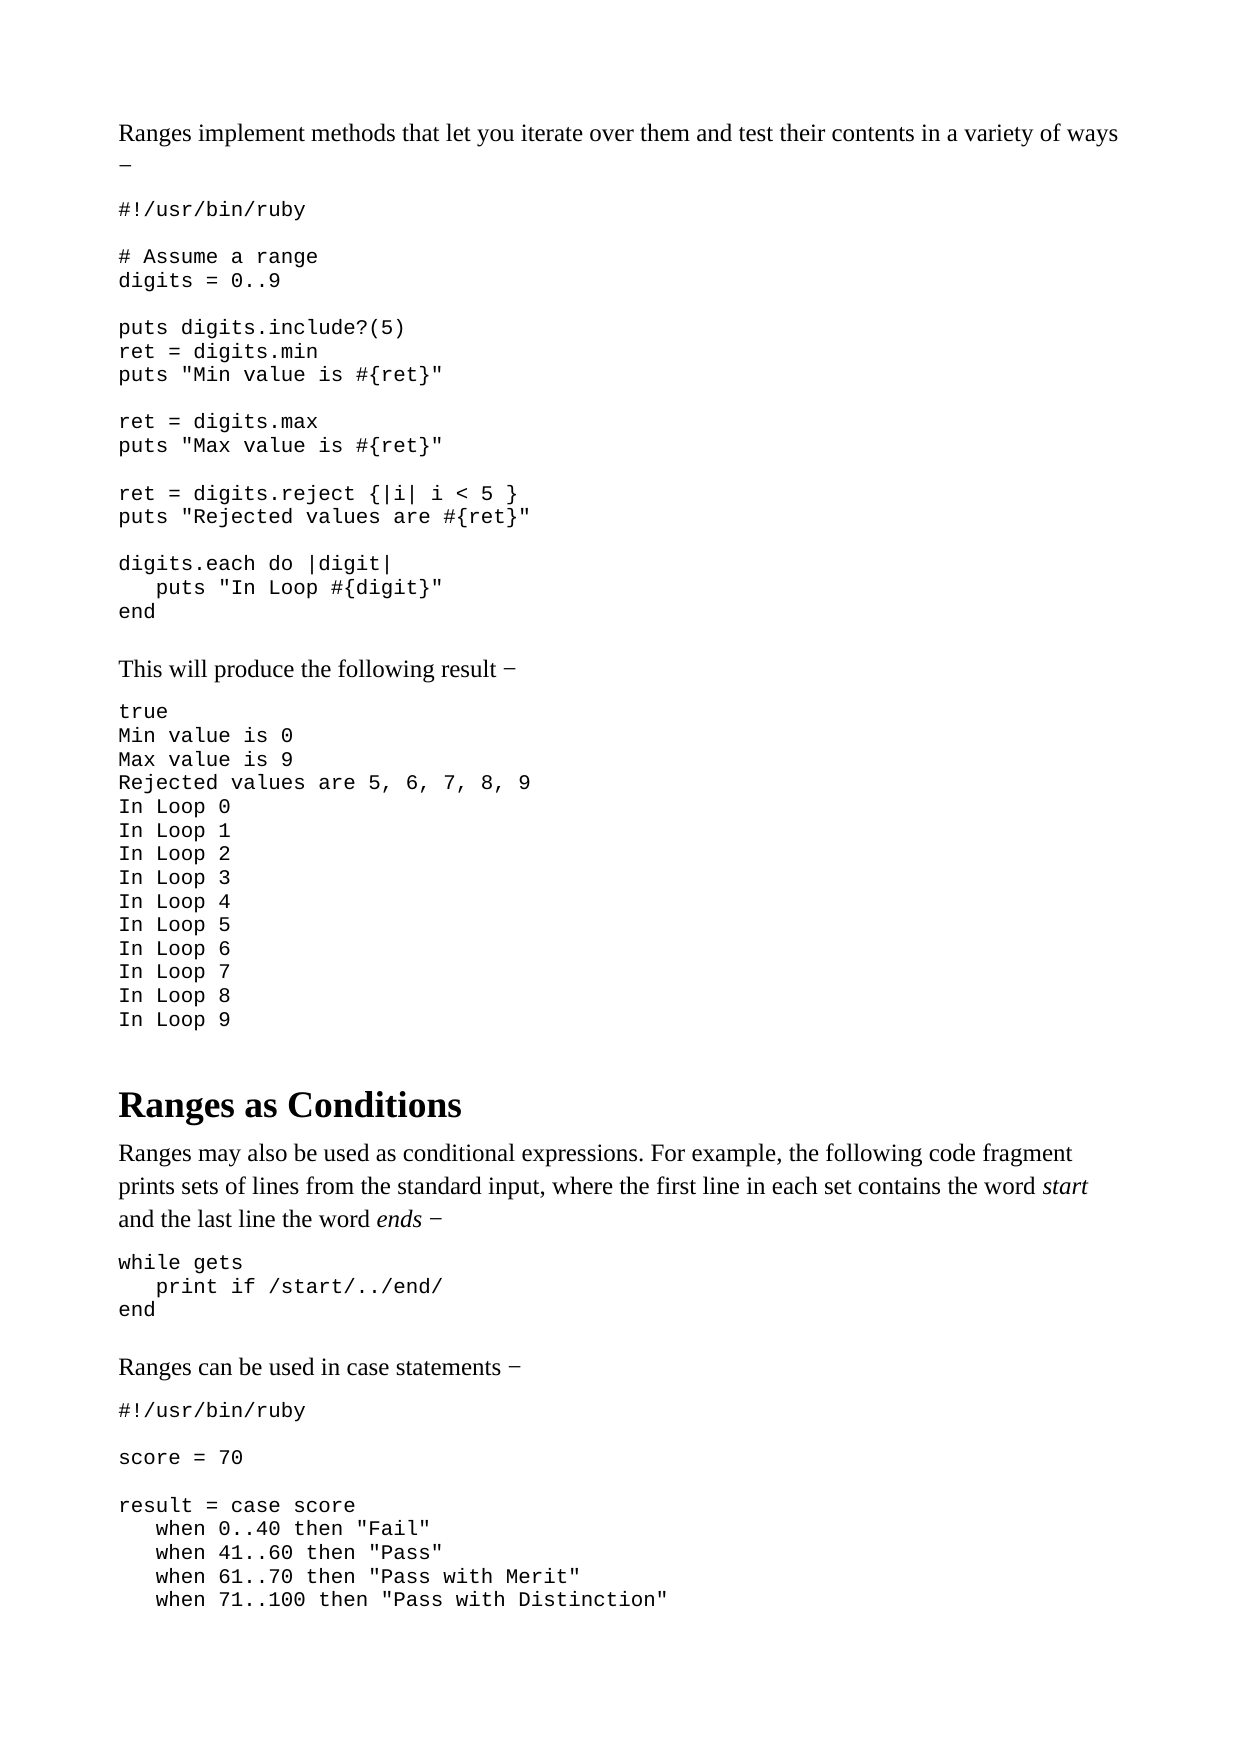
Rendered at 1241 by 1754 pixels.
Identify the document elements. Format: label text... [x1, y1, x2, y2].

text #!/usr/bin/ruby [118, 199, 1122, 222]
text In Loop 9 [118, 1009, 1122, 1032]
text ret = digits.min [118, 341, 1122, 364]
text Ranges can be used in case statements − [118, 1352, 1122, 1381]
text result = case score [118, 1495, 1122, 1518]
text ret = digits.max [118, 412, 1122, 435]
text ret = digits.reject {|i| i < 5 } [118, 482, 1122, 506]
text Min value is 0 [118, 725, 1122, 749]
text true [118, 701, 1122, 725]
text puts digits.include?(5) [118, 317, 1122, 341]
text puts "Rejected values are #{ret}" [118, 506, 1122, 530]
text In Loop 1 [118, 820, 1122, 843]
text end [118, 601, 1122, 624]
text This will produce the following result − [118, 654, 1122, 683]
text In Loop 3 [118, 867, 1122, 891]
text when 71..100 then "Pass with Distinction" [118, 1589, 1122, 1613]
text In Loop 0 [118, 796, 1122, 820]
text when 41..60 then "Pass" [118, 1542, 1122, 1566]
text In Loop 8 [118, 985, 1122, 1009]
text while gets [118, 1252, 1122, 1276]
text In Loop 7 [118, 962, 1122, 985]
text In Loop 6 [118, 938, 1122, 962]
text puts "Min value is #{ret}" [118, 364, 1122, 388]
text # Assume a range [118, 246, 1122, 270]
text In Loop 5 [118, 914, 1122, 938]
text Ranges may also be used as conditional expressions. For example, the following code fragment prints sets of lines from the standard input, where the first line in each set contains the word start and the last line the word ends − [118, 1138, 1122, 1233]
text #!/usr/bin/ruby [118, 1400, 1122, 1424]
text when 0..40 then "Fail" [118, 1518, 1122, 1542]
text Rejected values are 5, 6, 7, 8, 9 [118, 772, 1122, 796]
text puts "In Loop #{digit}" [118, 577, 1122, 601]
subtitle Ranges as Conditions [118, 1083, 1122, 1126]
text digits.each do |digit| [118, 553, 1122, 577]
text digits = 0..9 [118, 270, 1122, 293]
text print if /start/../end/ [118, 1276, 1122, 1299]
text Max value is 9 [118, 749, 1122, 772]
text Ranges implement methods that let you iterate over them and test their contents in a variety of ways − [118, 118, 1122, 180]
text end [118, 1299, 1122, 1323]
text In Loop 4 [118, 891, 1122, 914]
text when 61..70 then "Pass with Merit" [118, 1566, 1122, 1589]
text score = 70 [118, 1447, 1122, 1471]
text puts "Max value is #{ret}" [118, 435, 1122, 459]
text In Loop 2 [118, 843, 1122, 867]
